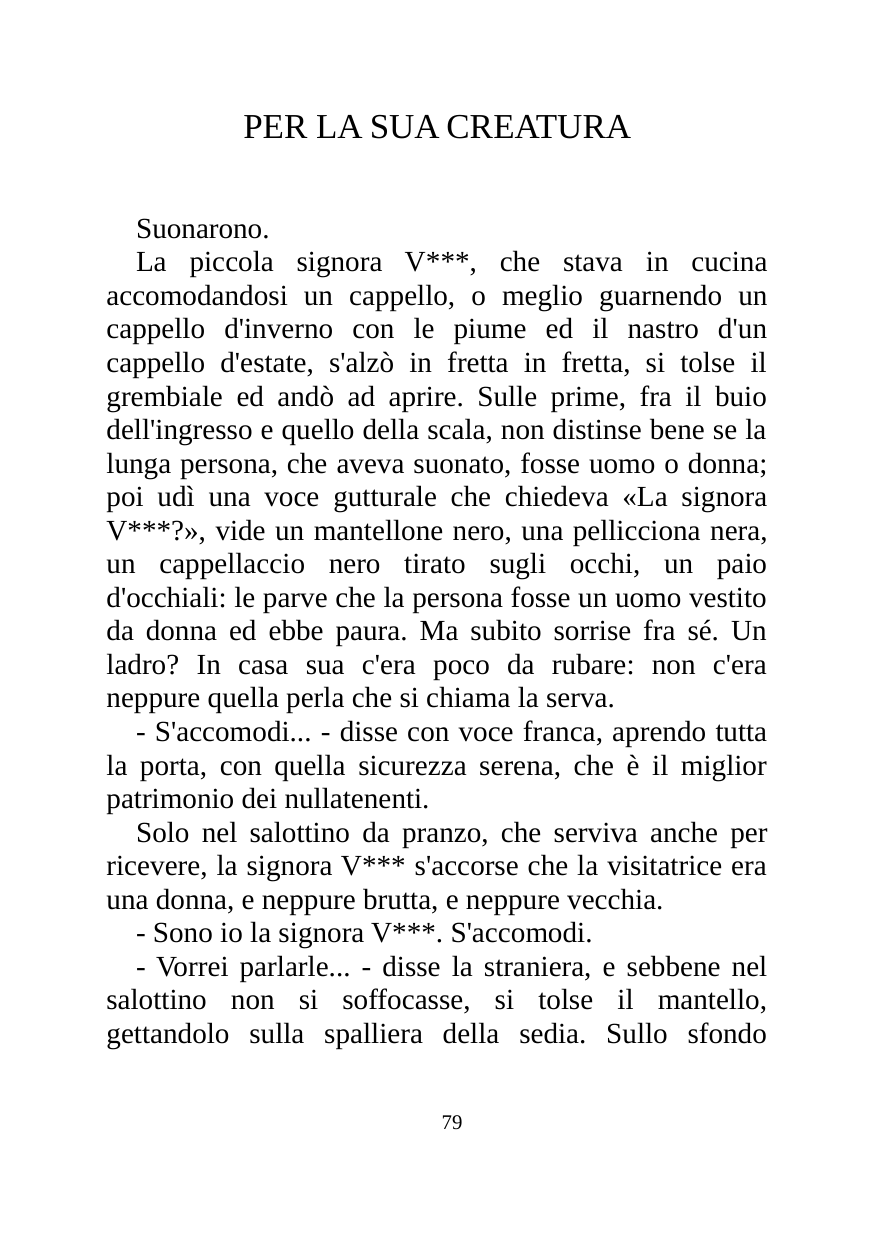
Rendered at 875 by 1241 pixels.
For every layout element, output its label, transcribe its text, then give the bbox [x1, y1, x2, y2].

text Solo nel salottino da pranzo, che serviva anche per ricevere, la signora V*** s'accorse che la visitatrice era una donna, e neppure brutta, e neppure vecchia. [106, 815, 768, 915]
text La piccola signora V***, che stava in cucina accomodandosi un cappello, o meglio guarnendo un cappello d'inverno con le piume ed il nastro d'un cappello d'estate, s'alzò in fretta in fretta, si tolse il grembiale ed andò ad aprire. Sulle prime, fra il buio dell'ingresso e quello della scala, non distinse bene se la lunga persona, che aveva suonato, fosse uomo o donna; poi udì una voce gutturale che chiedeva «La signora V***?», vide un mantellone nero, una pellicciona nera, un cappellaccio nero tirato sugli occhi, un paio d'occhiali: le parve che la persona fosse un uomo vestito da donna ed ebbe paura. Ma subito sorrise fra sé. Un ladro? In casa sua c'era poco da rubare: non c'era neppure quella perla che si chiama la serva. [106, 244, 768, 714]
text - Sono io la signora V***. S'accomodi. [106, 915, 768, 949]
text - Vorrei parlarle... - disse la straniera, e sebbene nel salottino non si soffocasse, si tolse il mantello, gettandolo sulla spalliera della sedia. Sullo sfondo [106, 949, 768, 1049]
text Suonarono. [106, 211, 768, 244]
subtitle PER LA SUA CREATURA [106, 106, 768, 146]
text - S'accomodi... - disse con voce franca, aprendo tutta la porta, con quella sicurezza serena, che è il miglior patrimonio dei nullatenenti. [106, 714, 768, 815]
